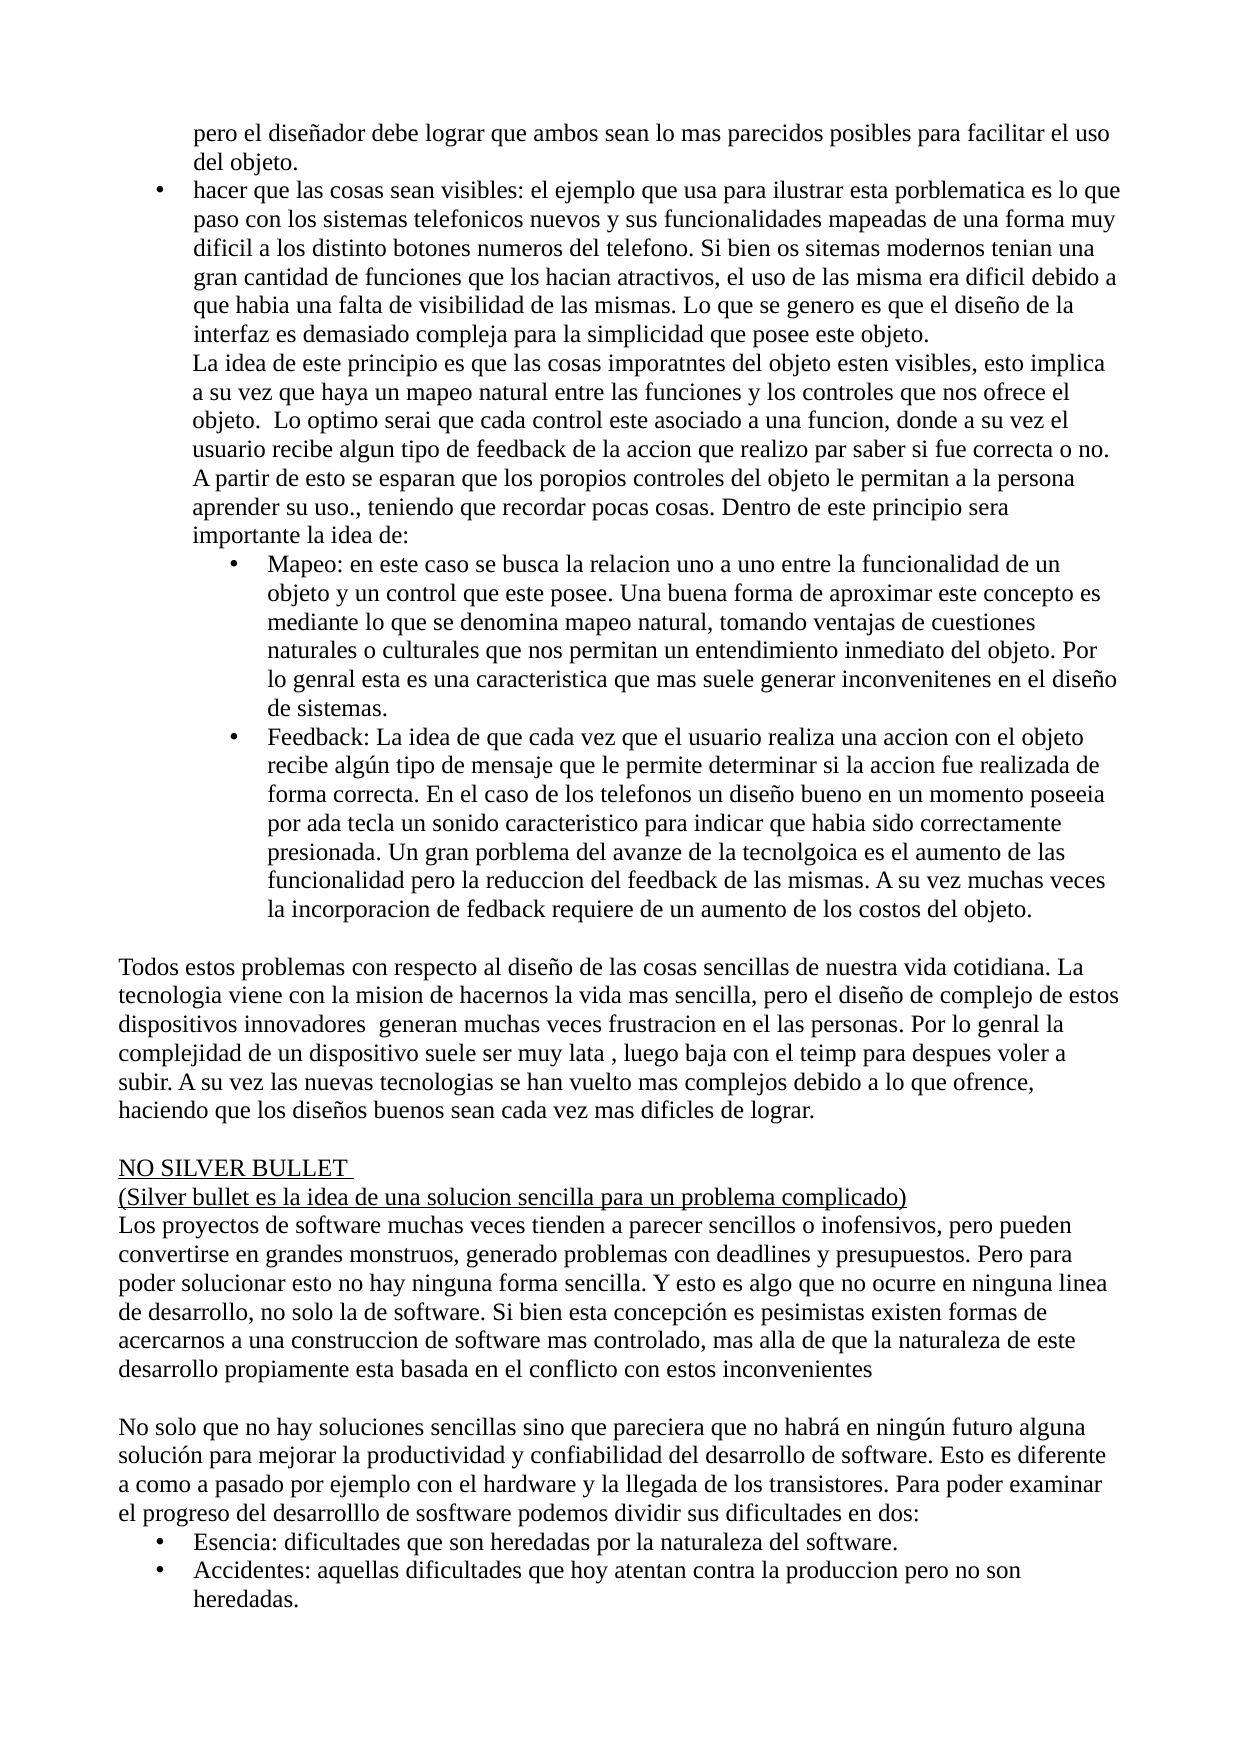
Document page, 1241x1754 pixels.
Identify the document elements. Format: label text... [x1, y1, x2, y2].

list Accidentes: aquellas dificultades que hoy atentan contra la produccion pero no son heredadas. [156, 1556, 1122, 1613]
text Los proyectos de software muchas veces tienden a parecer sencillos o inofensivos, pero pueden convertirse en grandes monstruos, generado problemas con deadlines y presupuestos. Pero para poder solucionar esto no hay ninguna forma sencilla. Y esto es algo que no ocurre en ninguna linea de desarrollo, no solo la de software. Si bien esta concepción es pesimistas existen formas de acercarnos a una construccion de software mas controlado, mas alla de que la naturaleza de este desarrollo propiamente esta basada en el conflicto con estos inconvenientes [118, 1211, 1122, 1383]
list hacer que las cosas sean visibles: el ejemplo que usa para ilustrar esta porblematica es lo que paso con los sistemas telefonicos nuevos y sus funcionalidades mapeadas de una forma muy dificil a los distinto botones numeros del telefono. Si bien os sitemas modernos tenian una gran cantidad de funciones que los hacian atractivos, el uso de las misma era dificil debido a que habia una falta de visibilidad de las mismas. Lo que se genero es que el diseño de la interfaz es demasiado compleja para la simplicidad que posee este objeto. [156, 176, 1122, 348]
text NO SILVER BULLET [118, 1153, 1122, 1182]
list Esencia: dificultades que son heredadas por la naturaleza del software. [156, 1527, 1122, 1556]
text La idea de este principio es que las cosas imporatntes del objeto esten visibles, esto implica a su vez que haya un mapeo natural entre las funciones y los controles que nos ofrece el objeto. Lo optimo serai que cada control este asociado a una funcion, donde a su vez el usuario recibe algun tipo de feedback de la accion que realizo par saber si fue correcta o no. A partir de esto se esparan que los poropios controles del objeto le permitan a la persona aprender su uso., teniendo que recordar pocas cosas. Dentro de este principio sera importante la idea de: [118, 348, 1122, 549]
list Feedback: La idea de que cada vez que el usuario realiza una accion con el objeto recibe algún tipo de mensaje que le permite determinar si la accion fue realizada de forma correcta. En el caso de los telefonos un diseño bueno en un momento poseeia por ada tecla un sonido caracteristico para indicar que habia sido correctamente presionada. Un gran porblema del avanze de la tecnolgoica es el aumento de las funcionalidad pero la reduccion del feedback de las mismas. A su vez muchas veces la incorporacion de fedback requiere de un aumento de los costos del objeto. [229, 722, 1122, 923]
text No solo que no hay soluciones sencillas sino que pareciera que no habrá en ningún futuro alguna solución para mejorar la productividad y confiabilidad del desarrollo de software. Esto es diferente a como a pasado por ejemplo con el hardware y la llegada de los transistores. Para poder examinar el progreso del desarrolllo de sosftware podemos dividir sus dificultades en dos: [118, 1412, 1122, 1527]
text (Silver bullet es la idea de una solucion sencilla para un problema complicado) [118, 1182, 1122, 1211]
text Todos estos problemas con respecto al diseño de las cosas sencillas de nuestra vida cotidiana. La tecnologia viene con la mision de hacernos la vida mas sencilla, pero el diseño de complejo de estos dispositivos innovadores generan muchas veces frustracion en el las personas. Por lo genral la complejidad de un dispositivo suele ser muy lata , luego baja con el teimp para despues voler a subir. A su vez las nuevas tecnologias se han vuelto mas complejos debido a lo que ofrence, haciendo que los diseños buenos sean cada vez mas dificles de lograr. [118, 952, 1122, 1124]
list Mapeo: en este caso se busca la relacion uno a uno entre la funcionalidad de un objeto y un control que este posee. Una buena forma de aproximar este concepto es mediante lo que se denomina mapeo natural, tomando ventajas de cuestiones naturales o culturales que nos permitan un entendimiento inmediato del objeto. Por lo genral esta es una caracteristica que mas suele generar inconvenitenes en el diseño de sistemas. [229, 549, 1122, 722]
list pero el diseñador debe lograr que ambos sean lo mas parecidos posibles para facilitar el uso del objeto. [156, 118, 1122, 176]
